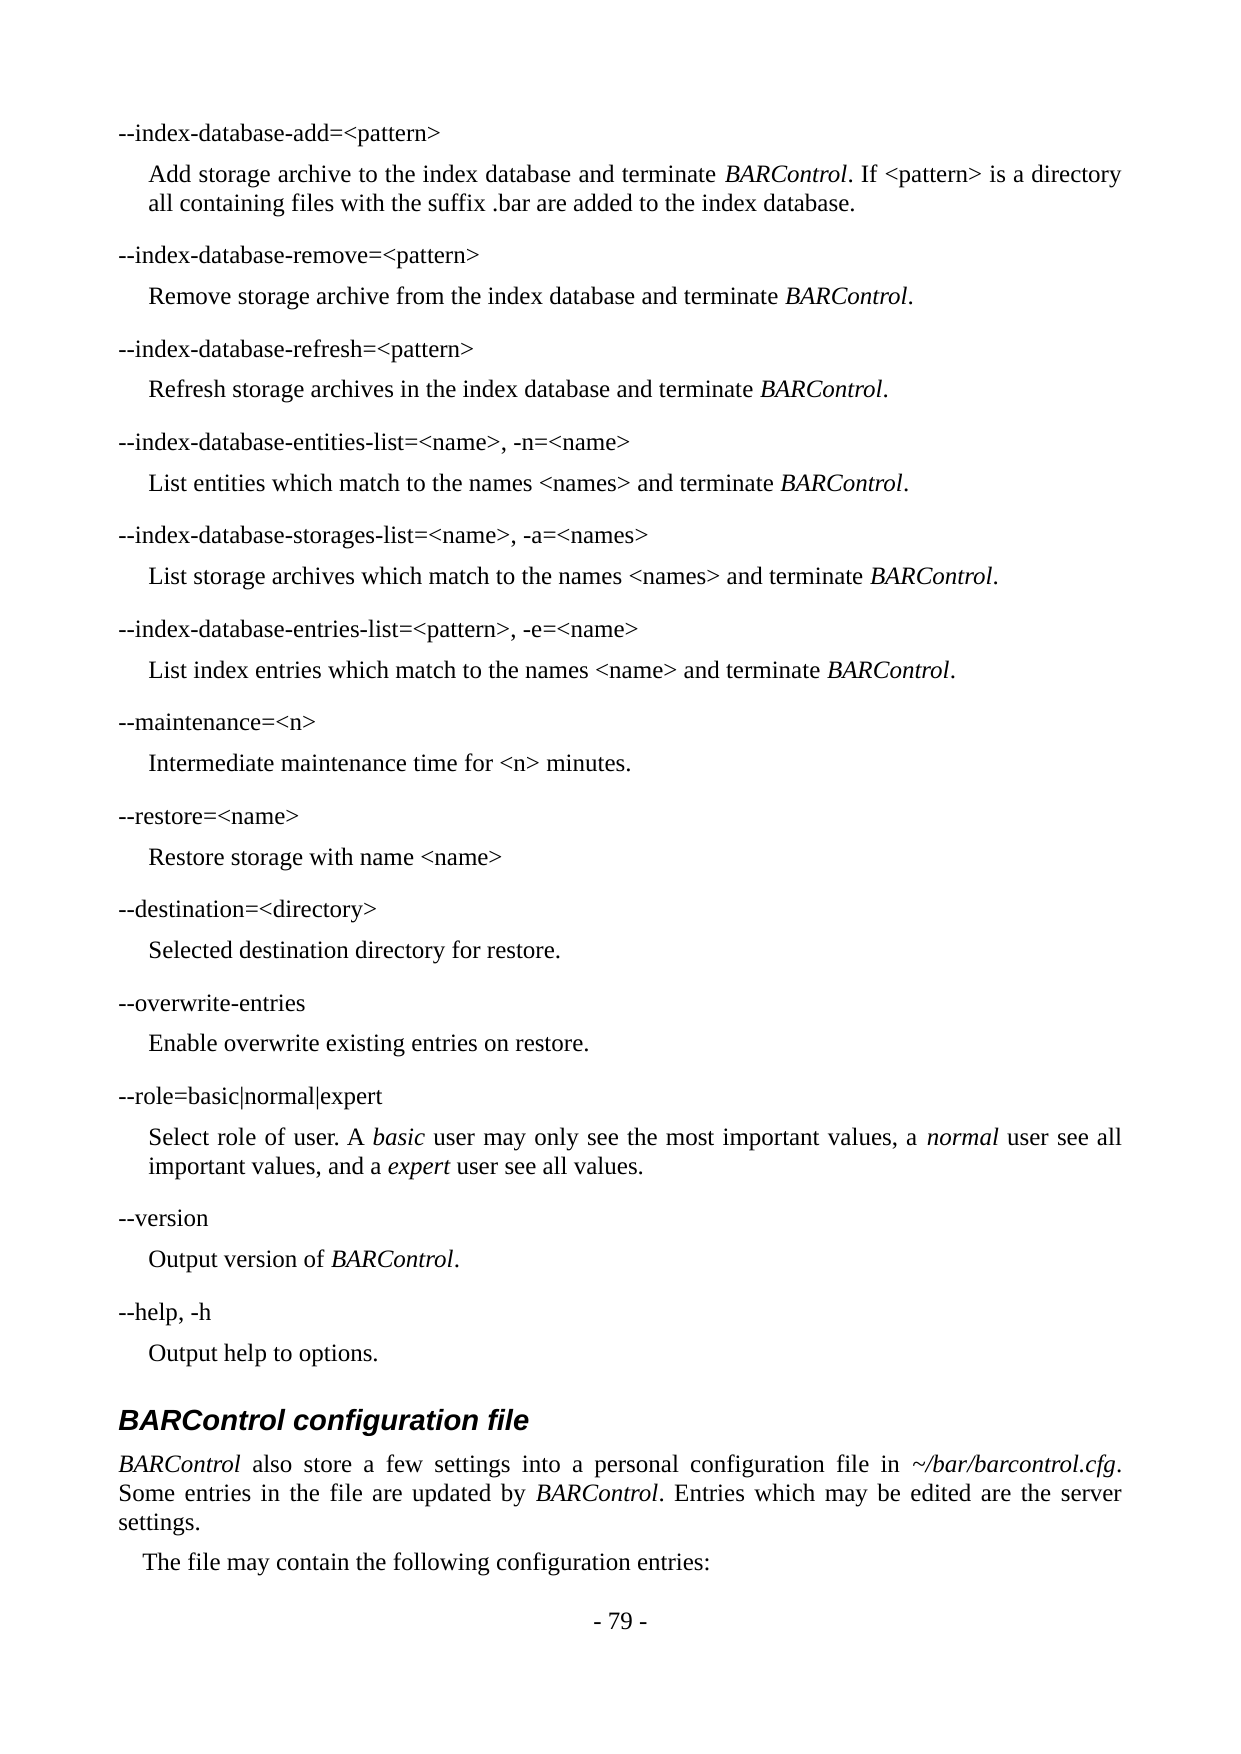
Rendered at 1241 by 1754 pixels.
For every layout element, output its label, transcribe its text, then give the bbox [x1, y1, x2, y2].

text List storage archives which match to the names <names> and terminate BARControl. [148, 561, 1122, 590]
title --index-database-storages-list=<name>, -a=<names> [118, 521, 1122, 549]
title --role=basic|normal|expert [118, 1081, 1122, 1110]
title --index-database-refresh=<pattern> [118, 334, 1122, 362]
title --index-database-add=<pattern> [118, 118, 1122, 147]
text Add storage archive to the index database and terminate BARControl. If <pattern> is a directory all containing files with the suffix .bar are added to the index database. [148, 159, 1122, 216]
text Select role of user. A basic user may only see the most important values, a normal user see all important values, and a expert user see all values. [148, 1122, 1122, 1179]
text Output version of BARControl. [148, 1244, 1122, 1273]
title --index-database-remove=<pattern> [118, 240, 1122, 269]
title --restore=<name> [118, 801, 1122, 830]
text List entities which match to the names <names> and terminate BARControl. [148, 468, 1122, 497]
text Restore storage with name <name> [148, 842, 1122, 870]
text Refresh storage archives in the index database and terminate BARControl. [148, 374, 1122, 403]
title --index-database-entities-list=<name>, -n=<name> [118, 427, 1122, 456]
text Output help to options. [148, 1338, 1122, 1366]
title --maintenance=<n> [118, 707, 1122, 736]
title --overwrite-entries [118, 988, 1122, 1017]
title --help, -h [118, 1297, 1122, 1326]
text Intermediate maintenance time for <n> minutes. [148, 748, 1122, 777]
title --index-database-entries-list=<pattern>, -e=<name> [118, 614, 1122, 643]
text The file may contain the following configuration entries: [118, 1547, 1122, 1576]
text List index entries which match to the names <name> and terminate BARControl. [148, 655, 1122, 683]
subtitle BARControl configuration file [118, 1403, 1122, 1437]
text Enable overwrite existing entries on restore. [148, 1028, 1122, 1057]
text Selected destination directory for restore. [148, 935, 1122, 964]
title --version [118, 1203, 1122, 1232]
text Remove storage archive from the index database and terminate BARControl. [148, 281, 1122, 310]
title --destination=<directory> [118, 894, 1122, 923]
text BARControl also store a few settings into a personal configuration file in ~/bar/barcontrol.cfg. Some entries in the file are updated by BARControl. Entries which may be edited are the server settings. [118, 1449, 1122, 1536]
